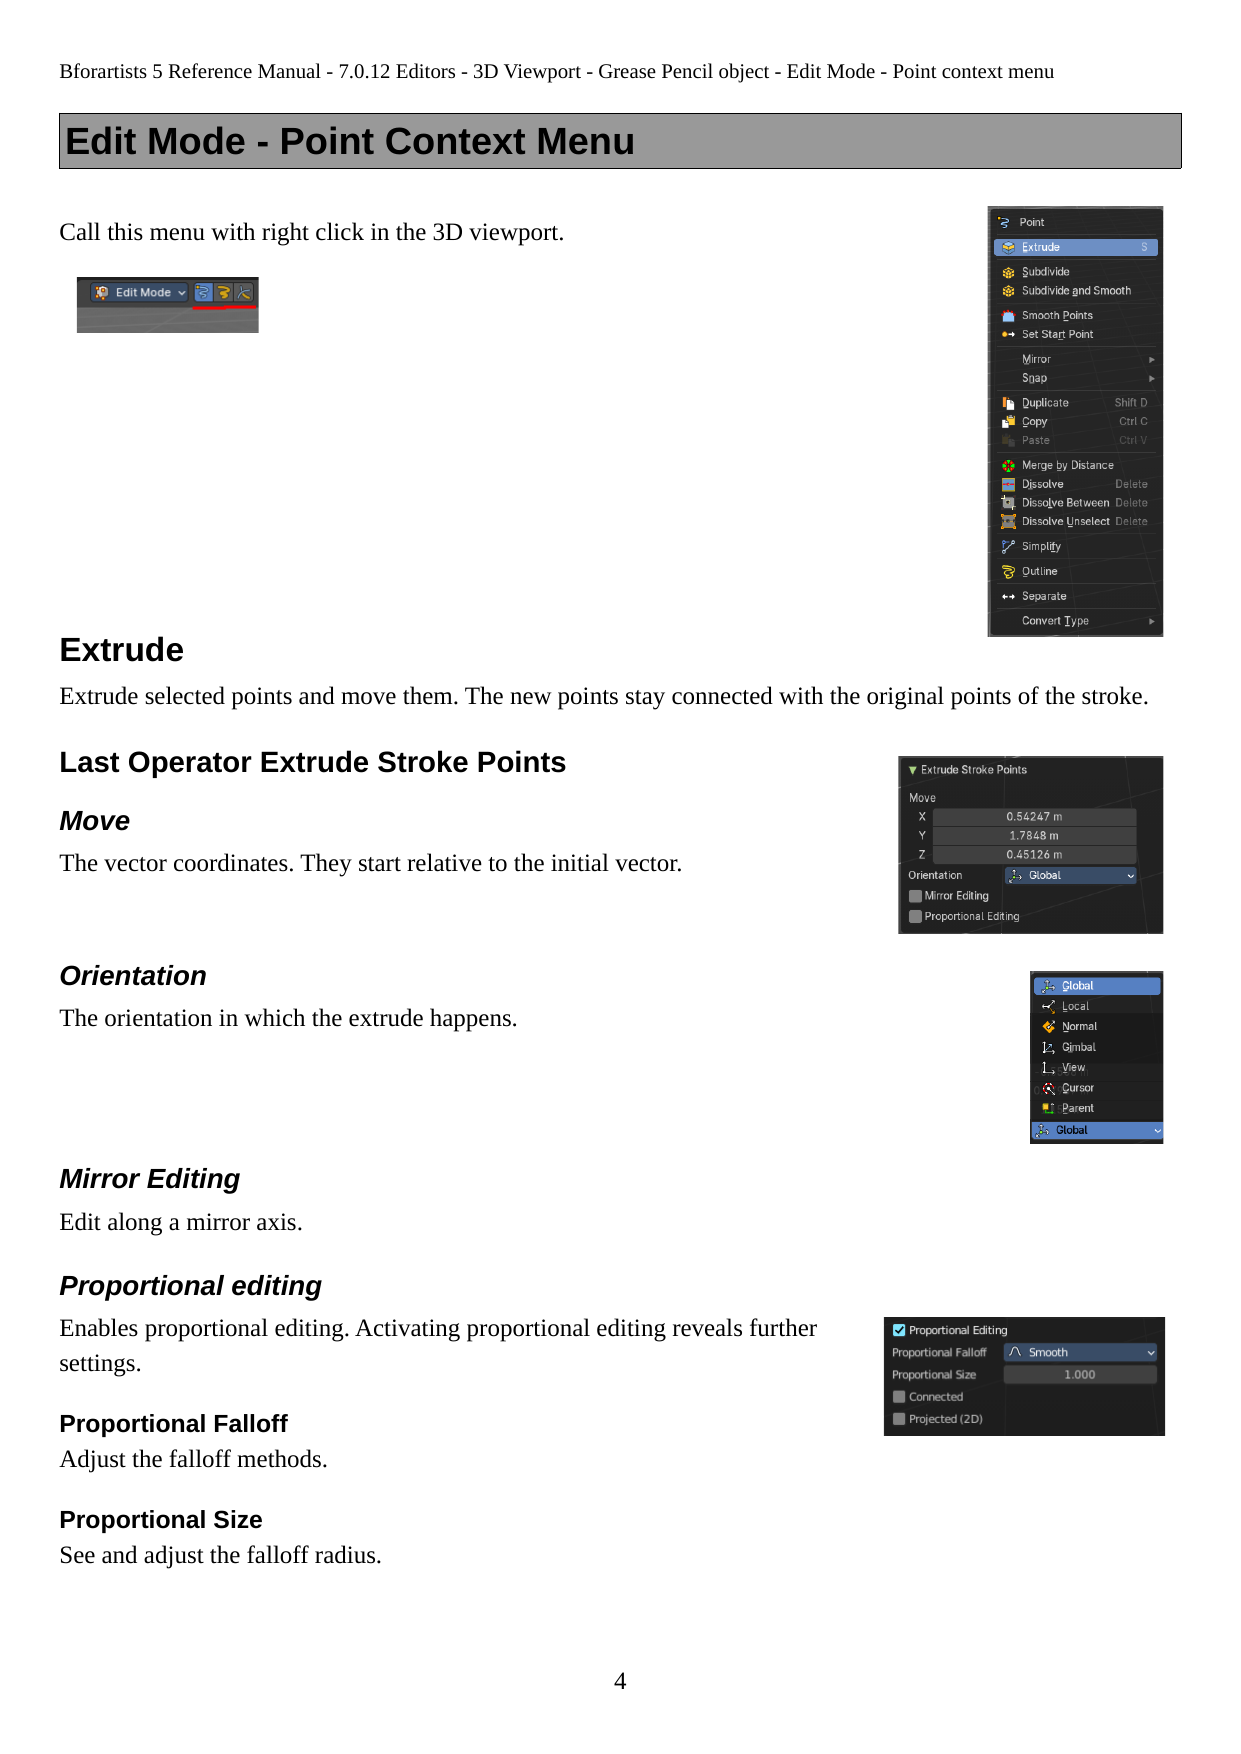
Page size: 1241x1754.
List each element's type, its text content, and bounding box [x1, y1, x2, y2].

subtitle [1164, 804, 1181, 836]
text Call this menu with right click in the 3D viewport. [59, 217, 987, 246]
subtitle Move [59, 804, 898, 836]
picture [1030, 971, 1164, 1144]
subtitle Orientation [59, 959, 1181, 991]
subtitle Proportional Size [59, 1506, 1181, 1534]
subtitle Last Operator Extrude Stroke Points [59, 745, 1181, 779]
picture [987, 206, 1164, 637]
text See and adjust the falloff radius. [59, 1540, 1181, 1569]
subtitle Proportional editing [59, 1269, 1181, 1301]
text Extrude selected points and move them. The new points stay connected with the original points of the stroke. [59, 681, 1181, 710]
text Enables proportional editing. Activating proportional editing reveals further settings. [59, 1313, 1181, 1376]
subtitle Proportional Falloff [59, 1409, 1181, 1438]
picture [898, 756, 1164, 934]
text Adjust the falloff methods. [59, 1444, 1181, 1473]
picture [76, 277, 259, 333]
subtitle Mirror Editing [59, 1163, 1181, 1195]
subtitle Extrude [59, 630, 1181, 669]
text Edit along a mirror axis. [59, 1207, 1181, 1236]
text The vector coordinates. They start relative to the initial vector. [59, 848, 898, 877]
picture [883, 1317, 1166, 1436]
text The orientation in which the extrude happens. [59, 1003, 1030, 1032]
table_header Edit Mode - Point Context Menu [60, 114, 1181, 168]
